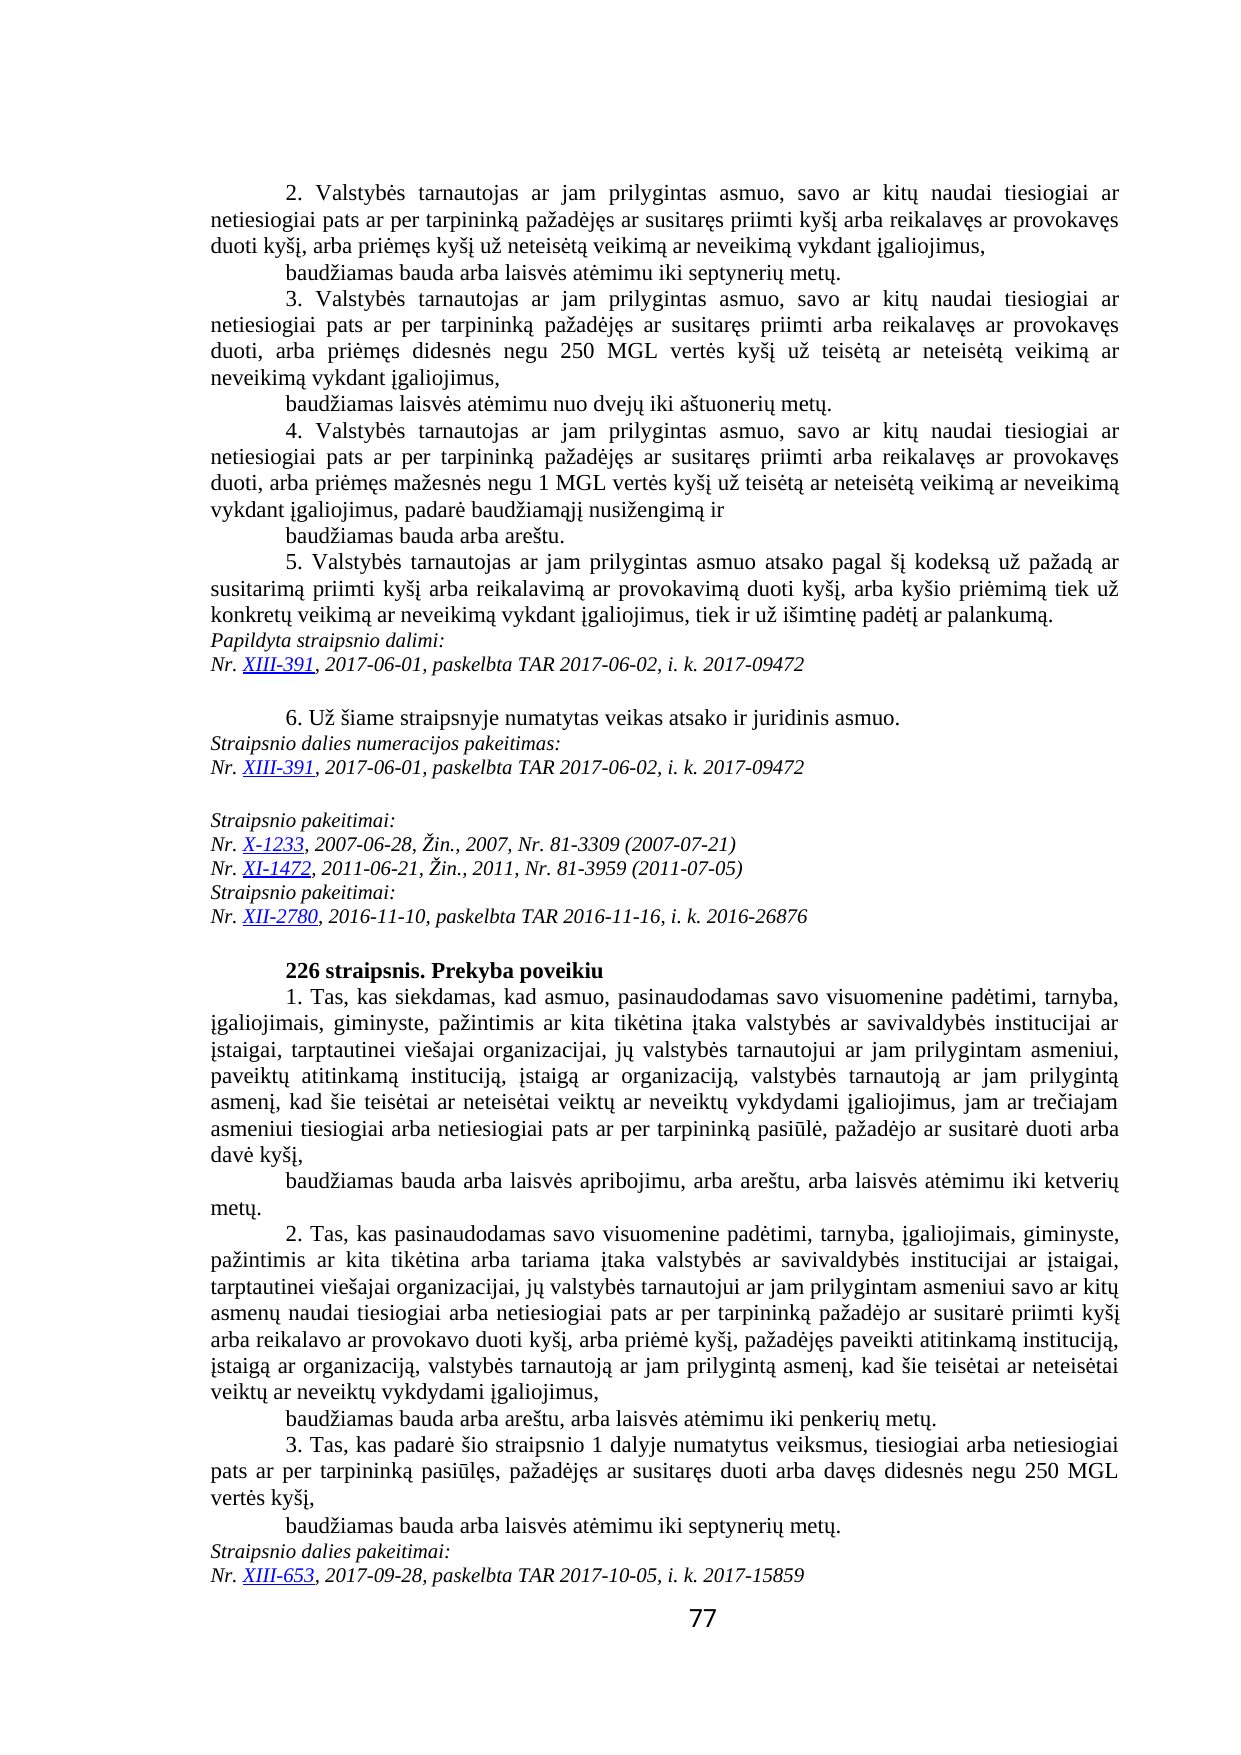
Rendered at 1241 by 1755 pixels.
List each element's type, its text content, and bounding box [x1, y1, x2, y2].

text 2. Tas, kas pasinaudodamas savo visuomenine padėtimi, tarnyba, įgaliojimais, giminyste, pažintimis ar kita tikėtina arba tariama įtaka valstybės ar savivaldybės institucijai ar įstaigai, tarptautinei viešajai organizacijai, jų valstybės tarnautojui ar jam prilygintam asmeniui savo ar kitų asmenų naudai tiesiogiai arba netiesiogiai pats ar per tarpininką pažadėjo ar susitarė priimti kyšį arba reikalavo ar provokavo duoti kyšį, arba priėmė kyšį, pažadėjęs paveikti atitinkamą instituciją, įstaigą ar organizaciją, valstybės tarnautoją ar jam prilygintą asmenį, kad šie teisėtai ar neteisėtai veiktų ar neveiktų vykdydami įgaliojimus, [210, 1220, 1120, 1405]
text Nr. XIII-391, 2017-06-01, paskelbta TAR 2017-06-02, i. k. 2017-09472 [210, 652, 1120, 676]
text Papildyta straipsnio dalimi: [210, 627, 1120, 652]
text Nr. XI-1472, 2011-06-21, Žin., 2011, Nr. 81-3959 (2011-07-05) [210, 856, 1120, 880]
text baudžiamas bauda arba laisvės apribojimu, arba areštu, arba laisvės atėmimu iki ketverių metų. [210, 1167, 1120, 1220]
text baudžiamas bauda arba laisvės atėmimu iki septynerių metų. [210, 258, 1120, 285]
text Nr. X-1233, 2007-06-28, Žin., 2007, Nr. 81-3309 (2007-07-21) [210, 832, 1120, 856]
text 4. Valstybės tarnautojas ar jam prilygintas asmuo, savo ar kitų naudai tiesiogiai ar netiesiogiai pats ar per tarpininką pažadėjęs ar susitaręs priimti arba reikalavęs ar provokavęs duoti, arba priėmęs mažesnės negu 1 MGL vertės kyšį už teisėtą ar neteisėtą veikimą ar neveikimą vykdant įgaliojimus, padarė baudžiamąjį nusižengimą ir [210, 417, 1120, 522]
text Straipsnio pakeitimai: [210, 808, 1120, 832]
text 5. Valstybės tarnautojas ar jam prilygintas asmuo atsako pagal šį kodeksą už pažadą ar susitarimą priimti kyšį arba reikalavimą ar provokavimą duoti kyšį, arba kyšio priėmimą tiek už konkretų veikimą ar neveikimą vykdant įgaliojimus, tiek ir už išimtinę padėtį ar palankumą. [210, 548, 1120, 627]
text Straipsnio pakeitimai: [210, 880, 1120, 904]
text 6. Už šiame straipsnyje numatytas veikas atsako ir juridinis asmuo. [210, 704, 1120, 731]
text Straipsnio dalies pakeitimai: [210, 1539, 1120, 1563]
text Straipsnio dalies numeracijos pakeitimas: [210, 731, 1120, 755]
text baudžiamas bauda arba laisvės atėmimu iki septynerių metų. [210, 1510, 1120, 1539]
text 2. Valstybės tarnautojas ar jam prilygintas asmuo, savo ar kitų naudai tiesiogiai ar netiesiogiai pats ar per tarpininką pažadėjęs ar susitaręs priimti kyšį arba reikalavęs ar provokavęs duoti kyšį, arba priėmęs kyšį už neteisėtą veikimą ar neveikimą vykdant įgaliojimus, [210, 179, 1120, 258]
text baudžiamas bauda arba areštu. [210, 522, 1120, 548]
text Nr. XII-2780, 2016-11-10, paskelbta TAR 2016-11-16, i. k. 2016-26876 [210, 904, 1120, 928]
text 3. Valstybės tarnautojas ar jam prilygintas asmuo, savo ar kitų naudai tiesiogiai ar netiesiogiai pats ar per tarpininką pažadėjęs ar susitaręs priimti arba reikalavęs ar provokavęs duoti, arba priėmęs didesnės negu 250 MGL vertės kyšį už teisėtą ar neteisėtą veikimą ar neveikimą vykdant įgaliojimus, [210, 285, 1120, 390]
text 3. Tas, kas padarė šio straipsnio 1 dalyje numatytus veiksmus, tiesiogiai arba netiesiogiai pats ar per tarpininką pasiūlęs, pažadėjęs ar susitaręs duoti arba davęs didesnės negu 250 MGL vertės kyšį, [210, 1431, 1120, 1510]
text baudžiamas bauda arba areštu, arba laisvės atėmimu iki penkerių metų. [210, 1405, 1120, 1431]
text Nr. XIII-391, 2017-06-01, paskelbta TAR 2017-06-02, i. k. 2017-09472 [210, 755, 1120, 779]
text baudžiamas laisvės atėmimu nuo dvejų iki aštuonerių metų. [210, 390, 1120, 417]
text 226 straipsnis. Prekyba poveikiu [210, 957, 1120, 983]
text 1. Tas, kas siekdamas, kad asmuo, pasinaudodamas savo visuomenine padėtimi, tarnyba, įgaliojimais, giminyste, pažintimis ar kita tikėtina įtaka valstybės ar savivaldybės institucijai ar įstaigai, tarptautinei viešajai organizacijai, jų valstybės tarnautojui ar jam prilygintam asmeniui, paveiktų atitinkamą instituciją, įstaigą ar organizaciją, valstybės tarnautoją ar jam prilygintą asmenį, kad šie teisėtai ar neteisėtai veiktų ar neveiktų vykdydami įgaliojimus, jam ar trečiajam asmeniui tiesiogiai arba netiesiogiai pats ar per tarpininką pasiūlė, pažadėjo ar susitarė duoti arba davė kyšį, [210, 983, 1120, 1167]
text Nr. XIII-653, 2017-09-28, paskelbta TAR 2017-10-05, i. k. 2017-15859 [210, 1563, 1120, 1587]
